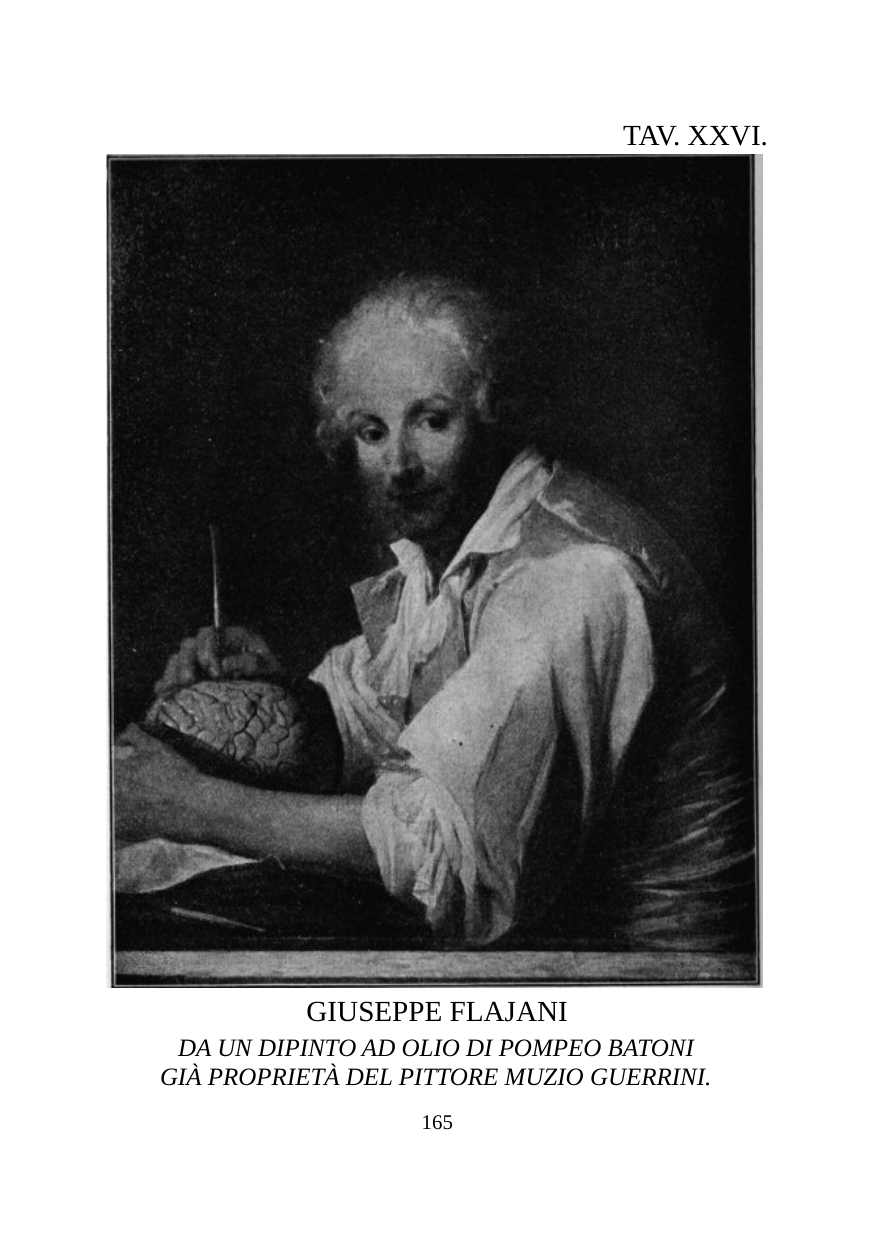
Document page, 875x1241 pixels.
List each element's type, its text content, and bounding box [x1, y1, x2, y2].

text TAV. XXVI. [106, 118, 768, 152]
picture [106, 154, 763, 988]
text DA UN DIPINTO AD OLIO DI POMPEO BATONI GIÀ PROPRIETÀ DEL PITTORE MUZIO GUERRINI. [106, 1033, 768, 1091]
text GIUSEPPE FLAJANI [106, 988, 768, 1027]
